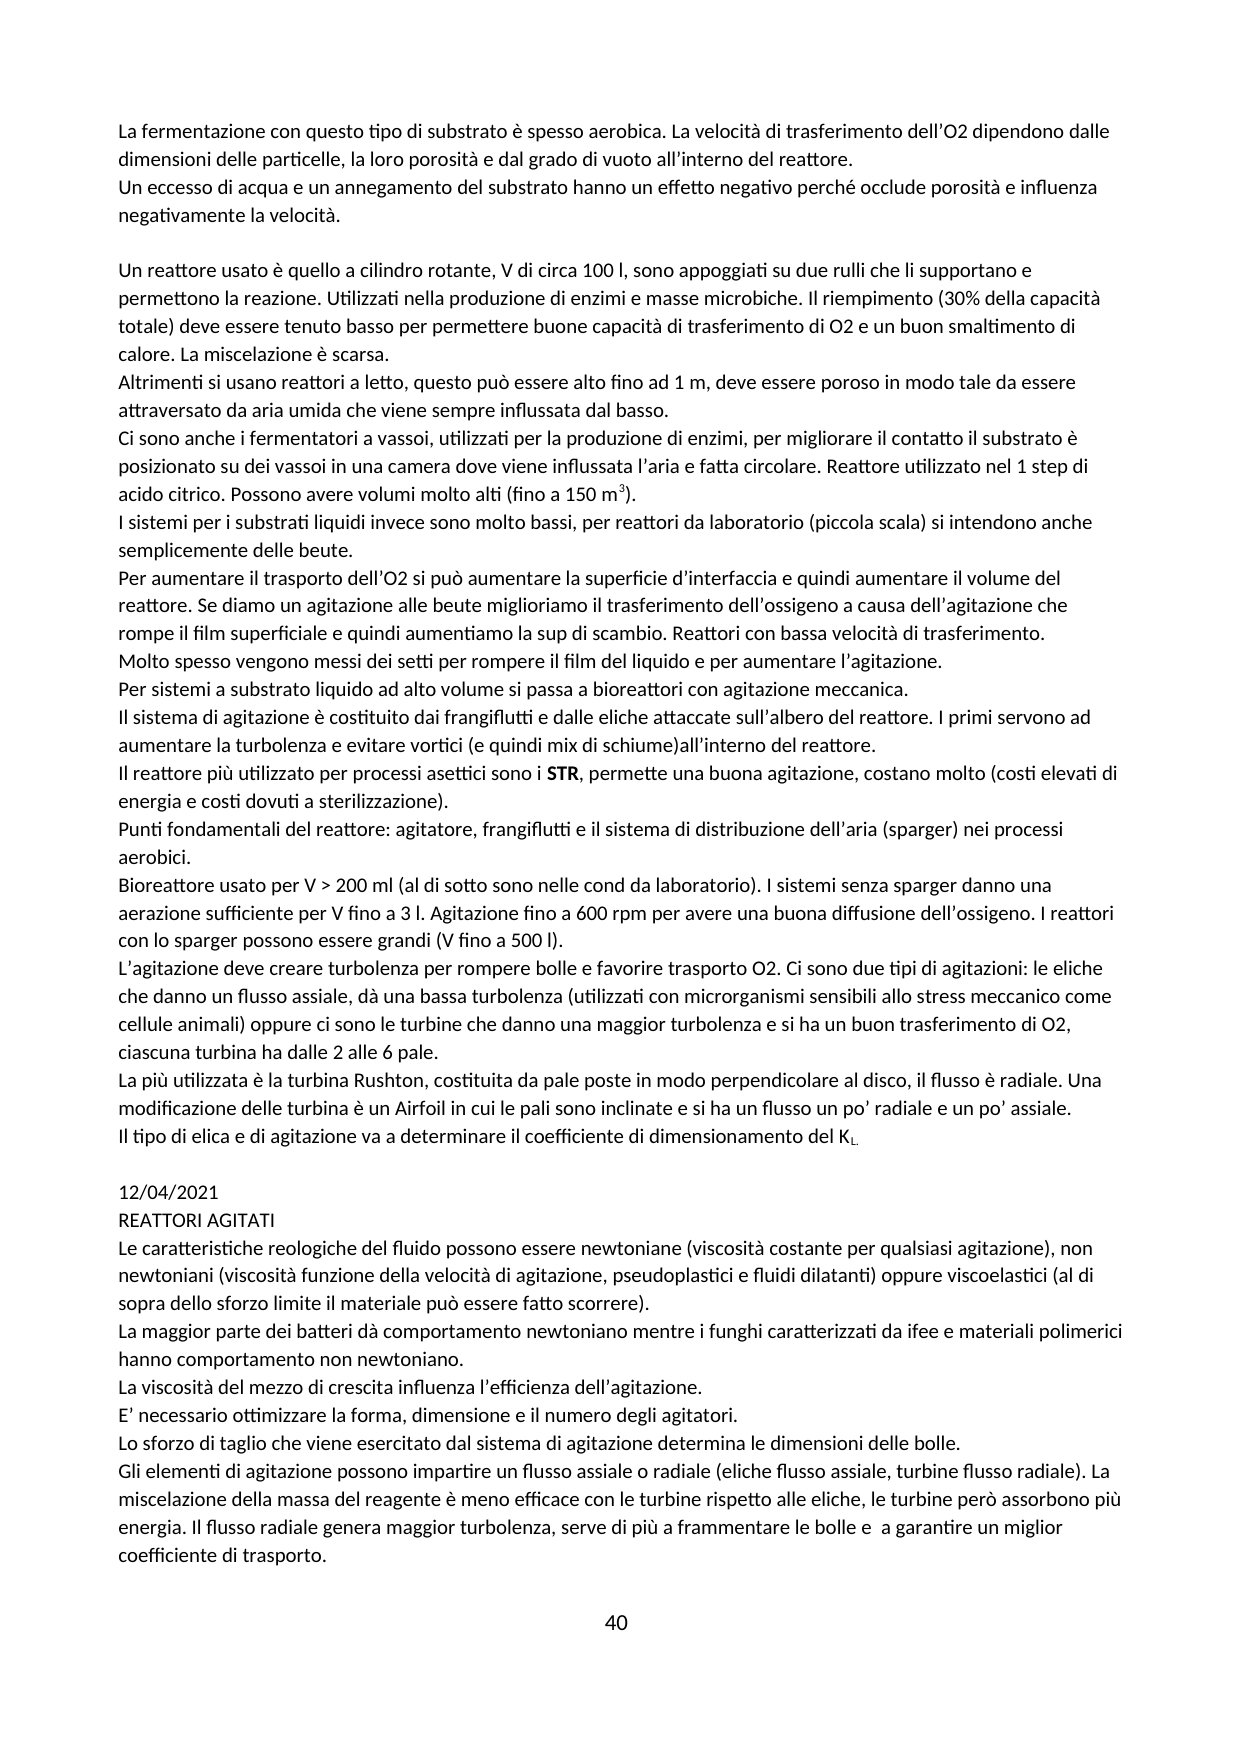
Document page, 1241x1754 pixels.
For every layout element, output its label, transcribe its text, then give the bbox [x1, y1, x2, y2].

text La fermentazione con questo tipo di substrato è spesso aerobica. La velocità di trasferimento dell’O2 dipendono dalle dimensioni delle particelle, la loro porosità e dal grado di vuoto all’interno del reattore. Un eccesso di acqua e un annegamento del substrato hanno un effetto negativo perché occlude porosità e influenza negativamente la velocità. Un reattore usato è quello a cilindro rotante, V di circa 100 l, sono appoggiati su due rulli che li supportano e permettono la reazione. Utilizzati nella produzione di enzimi e masse microbiche. Il riempimento (30% della capacità totale) deve essere tenuto basso per permettere buone capacità di trasferimento di O2 e un buon smaltimento di calore. La miscelazione è scarsa. Altrimenti si usano reattori a letto, questo può essere alto fino ad 1 m, deve essere poroso in modo tale da essere attraversato da aria umida che viene sempre influssata dal basso. Ci sono anche i fermentatori a vassoi, utilizzati per la produzione di enzimi, per migliorare il contatto il substrato è posizionato su dei vassoi in una camera dove viene influssata l’aria e fatta circolare. Reattore utilizzato nel 1 step di acido citrico. Possono avere volumi molto alti (fino a 150 m3). I sistemi per i substrati liquidi invece sono molto bassi, per reattori da laboratorio (piccola scala) si intendono anche semplicemente delle beute. Per aumentare il trasporto dell’O2 si può aumentare la superficie d’interfaccia e quindi aumentare il volume del reattore. Se diamo un agitazione alle beute miglioriamo il trasferimento dell’ossigeno a causa dell’agitazione che rompe il film superficiale e quindi aumentiamo la sup di scambio. Reattori con bassa velocità di trasferimento. Molto spesso vengono messi dei setti per rompere il film del liquido e per aumentare l’agitazione. Per sistemi a substrato liquido ad alto volume si passa a bioreattori con agitazione meccanica. Il sistema di agitazione è costituito dai frangiflutti e dalle eliche attaccate sull’albero del reattore. I primi servono ad aumentare la turbolenza e evitare vortici (e quindi mix di schiume)all’interno del reattore. Il reattore più utilizzato per processi asettici sono i STR, permette una buona agitazione, costano molto (costi elevati di energia e costi dovuti a sterilizzazione). Punti fondamentali del reattore: agitatore, frangiflutti e il sistema di distribuzione dell’aria (sparger) nei processi aerobici. Bioreattore usato per V > 200 ml (al di sotto sono nelle cond da laboratorio). I sistemi senza sparger danno una aerazione sufficiente per V fino a 3 l. Agitazione fino a 600 rpm per avere una buona diffusione dell’ossigeno. I reattori con lo sparger possono essere grandi (V fino a 500 l). L’agitazione deve creare turbolenza per rompere bolle e favorire trasporto O2. Ci sono due tipi di agitazioni: le eliche che danno un flusso assiale, dà una bassa turbolenza (utilizzati con microrganismi sensibili allo stress meccanico come cellule animali) oppure ci sono le turbine che danno una maggior turbolenza e si ha un buon trasferimento di O2, ciascuna turbina ha dalle 2 alle 6 pale. La più utilizzata è la turbina Rushton, costituita da pale poste in modo perpendicolare al disco, il flusso è radiale. Una modificazione delle turbina è un Airfoil in cui le pali sono inclinate e si ha un flusso un po’ radiale e un po’ assiale. Il tipo di elica e di agitazione va a determinare il coefficiente di dimensionamento del KL. 12/04/2021 REATTORI AGITATI Le caratteristiche reologiche del fluido possono essere newtoniane (viscosità costante per qualsiasi agitazione), non newtoniani (viscosità funzione della velocità di agitazione, pseudoplastici e fluidi dilatanti) oppure viscoelastici (al di sopra dello sforzo limite il materiale può essere fatto scorrere). La maggior parte dei batteri dà comportamento newtoniano mentre i funghi caratterizzati da ifee e materiali polimerici hanno comportamento non newtoniano. La viscosità del mezzo di crescita influenza l’efficienza dell’agitazione. E’ necessario ottimizzare la forma, dimensione e il numero degli agitatori. Lo sforzo di taglio che viene esercitato dal sistema di agitazione determina le dimensioni delle bolle. Gli elementi di agitazione possono impartire un flusso assiale o radiale (eliche flusso assiale, turbine flusso radiale). La miscelazione della massa del reagente è meno efficace con le turbine rispetto alle eliche, le turbine però assorbono più energia. Il flusso radiale genera maggior turbolenza, serve di più a frammentare le bolle e a garantire un miglior coefficiente di trasporto. [118, 118, 1124, 1567]
